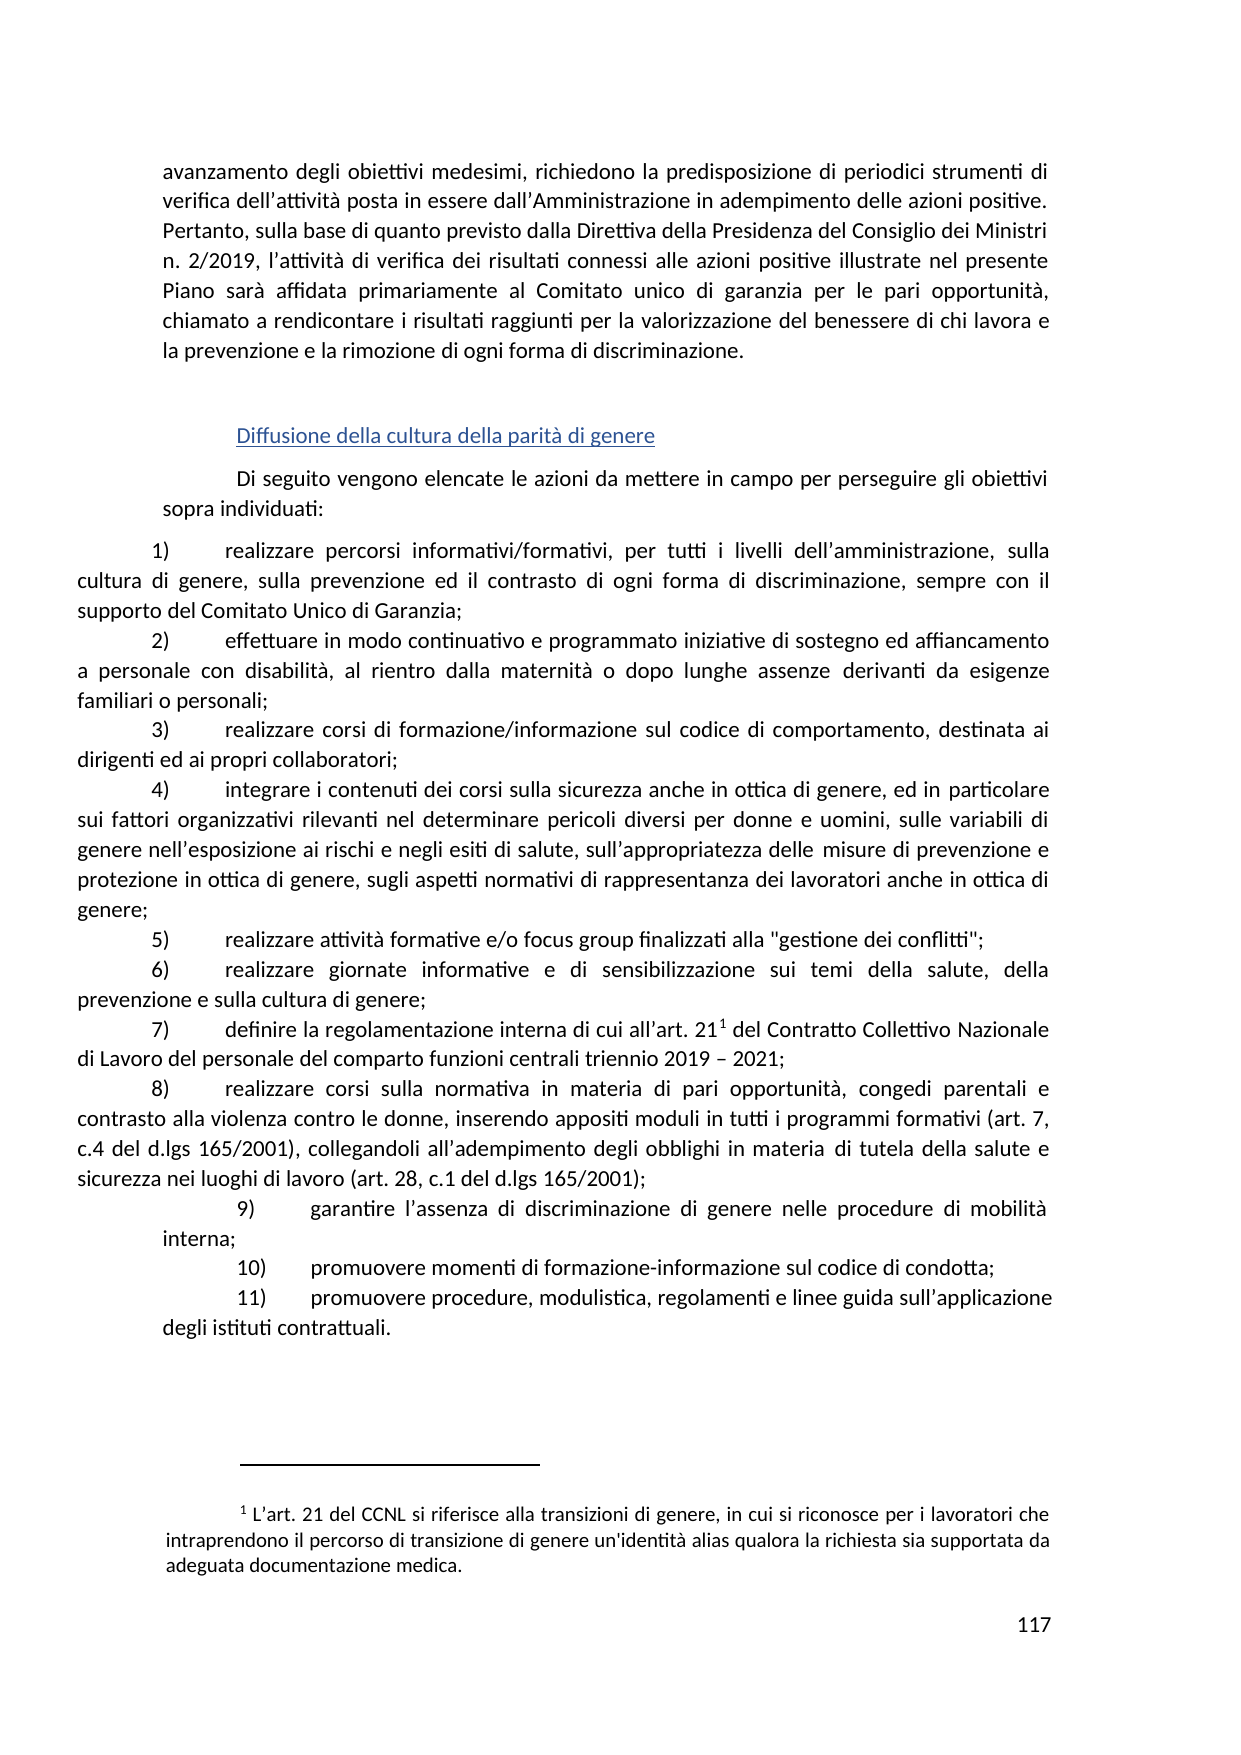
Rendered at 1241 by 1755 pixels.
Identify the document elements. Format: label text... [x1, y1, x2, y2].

list promuovere procedure, modulistica, regolamenti e linee guida sull’applicazione [238, 1283, 1136, 1311]
text 1 L’art. 21 del CCNL si riferisce alla transizioni di genere, in cui si riconosce per i lavoratori che intraprendono il percorso di transizione di genere un'identità alias qualora la richiesta sia supportata da adeguata documentazione medica. [166, 1501, 1052, 1578]
text interna; [162, 1224, 236, 1252]
list realizzare corsi sulla normativa in materia di pari opportunità, congedi parentali e contrasto alla violenza contro le donne, inserendo appositi moduli in tutti i programmi formativi (art. 7, c.4 del d.lgs 165/2001), collegandoli all’adempimento degli obblighi in materia di tutela della salute e sicurezza nei luoghi di lavoro (art. 28, c.1 del d.lgs 165/2001); [77, 1074, 1050, 1192]
list integrare i contenuti dei corsi sulla sicurezza anche in ottica di genere, ed in particolare sui fattori organizzativi rilevanti nel determinare pericoli diversi per donne e uomini, sulle variabili di genere nell’esposizione ai rischi e negli esiti di salute, sull’appropriatezza delle misure di prevenzione e protezione in ottica di genere, sugli aspetti normativi di rappresentanza dei lavoratori anche in ottica di genere; [77, 775, 1049, 923]
list definire la regolamentazione interna di cui all’art. 211 del Contratto Collettivo Nazionale di Lavoro del personale del comparto funzioni centrali triennio 2019 – 2021; [77, 1015, 1049, 1072]
text degli istituti contrattuali. [162, 1313, 1136, 1341]
text Diffusione della cultura della parità di genere [236, 421, 1136, 449]
list realizzare percorsi informativi/formativi, per tutti i livelli dell’amministrazione, sulla cultura di genere, sulla prevenzione ed il contrasto di ogni forma di discriminazione, sempre con il supporto del Comitato Unico di Garanzia; [77, 536, 1049, 624]
text avanzamento degli obiettivi medesimi, richiedono la predisposizione di periodici strumenti di verifica dell’attività posta in essere dall’Amministrazione in adempimento delle azioni positive. Pertanto, sulla base di quanto previsto dalla Direttiva della Presidenza del Consiglio dei Ministri [162, 157, 1049, 244]
list realizzare giornate informative e di sensibilizzazione sui temi della salute, della prevenzione e sulla cultura di genere; [77, 955, 1050, 1013]
text Di seguito vengono elencate le azioni da mettere in campo per perseguire gli obiettivi sopra individuati: [162, 464, 1049, 522]
list garantire l’assenza di discriminazione di genere nelle procedure di mobilità [236, 1194, 1136, 1222]
list realizzare attività formative e/o focus group finalizzati alla "gestione dei conflitti"; [77, 925, 1049, 953]
text n. 2/2019, l’attività di verifica dei risultati connessi alle azioni positive illustrate nel presente Piano sarà affidata primariamente al Comitato unico di garanzia per le pari opportunità, chiamato a rendicontare i risultati raggiunti per la valorizzazione del benessere di chi lavora e la prevenzione e la rimozione di ogni forma di discriminazione. [162, 247, 1050, 364]
list promuovere momenti di formazione-informazione sul codice di condotta; [238, 1253, 1136, 1281]
list effettuare in modo continuativo e programmato iniziative di sostegno ed affiancamento a personale con disabilità, al rientro dalla maternità o dopo lunghe assenze derivanti da esigenze familiari o personali; [77, 626, 1049, 714]
list realizzare corsi di formazione/informazione sul codice di comportamento, destinata ai dirigenti ed ai propri collaboratori; [77, 716, 1049, 773]
